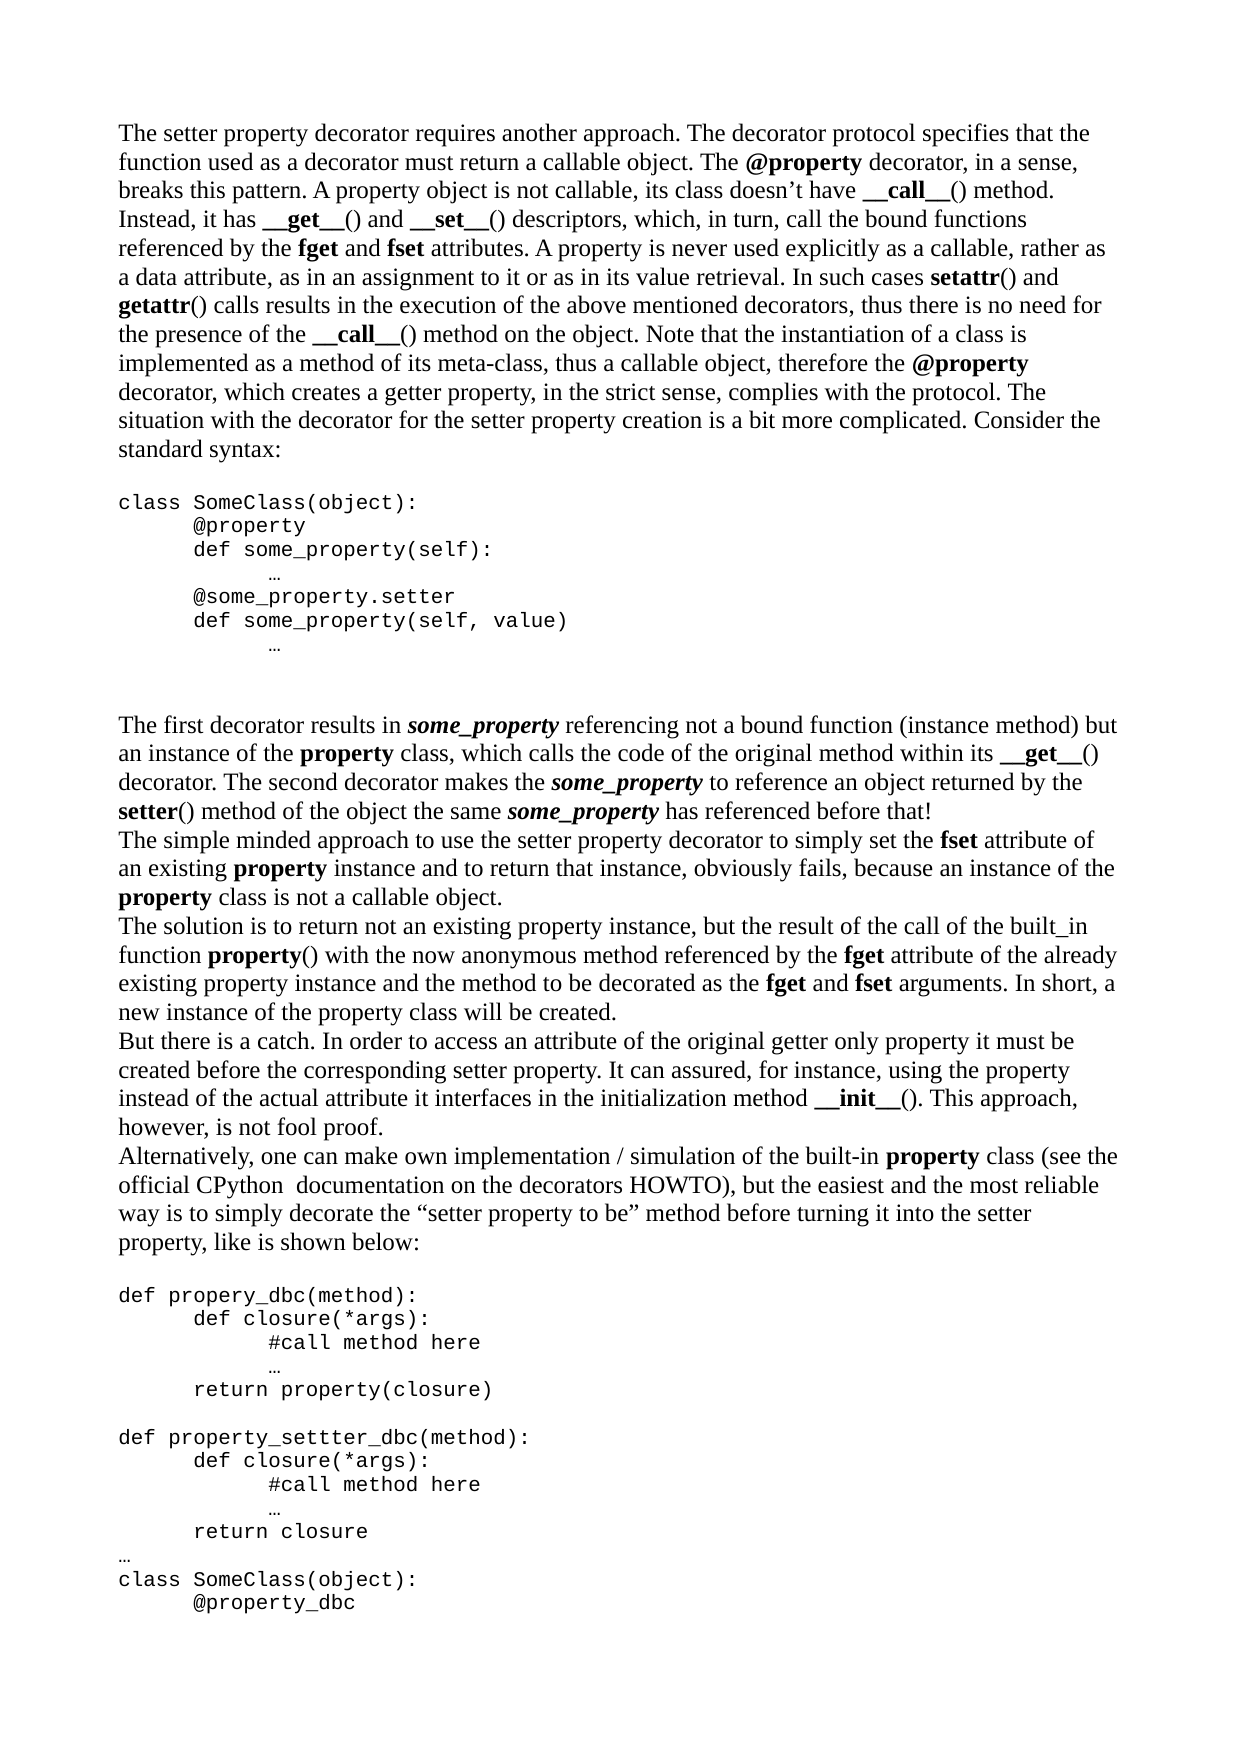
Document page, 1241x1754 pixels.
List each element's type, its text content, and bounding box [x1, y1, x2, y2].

text def closure(*args): [118, 1308, 1122, 1332]
text The solution is to return not an existing property instance, but the result of the call of the built_in function property() with the now anonymous method referenced by the fget attribute of the already existing property instance and the method to be decorated as the fget and fset arguments. In short, a new instance of the property class will be created. [118, 911, 1122, 1026]
text def propery_dbc(method): [118, 1285, 1122, 1308]
text return closure [118, 1521, 1122, 1545]
text … [118, 1545, 1122, 1568]
text return property(closure) [118, 1379, 1122, 1403]
text The setter property decorator requires another approach. The decorator protocol specifies that the function used as a decorator must return a callable object. The @property decorator, in a sense, breaks this pattern. A property object is not callable, its class doesn’t have __call__() method. Instead, it has __get__() and __set__() descriptors, which, in turn, call the bound functions referenced by the fget and fset attributes. A property is never used explicitly as a callable, rather as a data attribute, as in an assignment to it or as in its value retrieval. In such cases setattr() and getattr() calls results in the execution of the above mentioned decorators, thus there is no need for the presence of the __call__() method on the object. Note that the instantiation of a class is implemented as a method of its meta-class, thus a callable object, therefore the @property decorator, which creates a getter property, in the strict sense, complies with the protocol. The situation with the decorator for the setter property creation is a bit more complicated. Consider the standard syntax: [118, 118, 1122, 463]
text … [118, 563, 1122, 586]
text @property_dbc [118, 1592, 1122, 1616]
text #call method here [118, 1474, 1122, 1498]
text … [118, 634, 1122, 657]
text #call method here [118, 1332, 1122, 1356]
text class SomeClass(object): [118, 1568, 1122, 1592]
text def some_property(self, value) [118, 610, 1122, 634]
text @property [118, 516, 1122, 539]
text The simple minded approach to use the setter property decorator to simply set the fset attribute of an existing property instance and to return that instance, obviously fails, because an instance of the property class is not a callable object. [118, 825, 1122, 911]
text … [118, 1498, 1122, 1521]
text … [118, 1356, 1122, 1379]
text The first decorator results in some_property referencing not a bound function (instance method) but an instance of the property class, which calls the code of the original method within its __get__() decorator. The second decorator makes the some_property to reference an object returned by the setter() method of the object the same some_property has referenced before that! [118, 710, 1122, 825]
text def some_property(self): [118, 539, 1122, 563]
text def closure(*args): [118, 1450, 1122, 1474]
text But there is a catch. In order to access an attribute of the original getter only property it must be created before the corresponding setter property. It can assured, for instance, using the property instead of the actual attribute it interfaces in the initialization method __init__(). This approach, however, is not fool proof. [118, 1026, 1122, 1141]
text Alternatively, one can make own implementation / simulation of the built-in property class (see the official CPython documentation on the decorators HOWTO), but the easiest and the most reliable way is to simply decorate the “setter property to be” method before turning it into the setter property, like is shown below: [118, 1141, 1122, 1256]
text def property_settter_dbc(method): [118, 1427, 1122, 1450]
text @some_property.setter [118, 586, 1122, 610]
text class SomeClass(object): [118, 492, 1122, 516]
